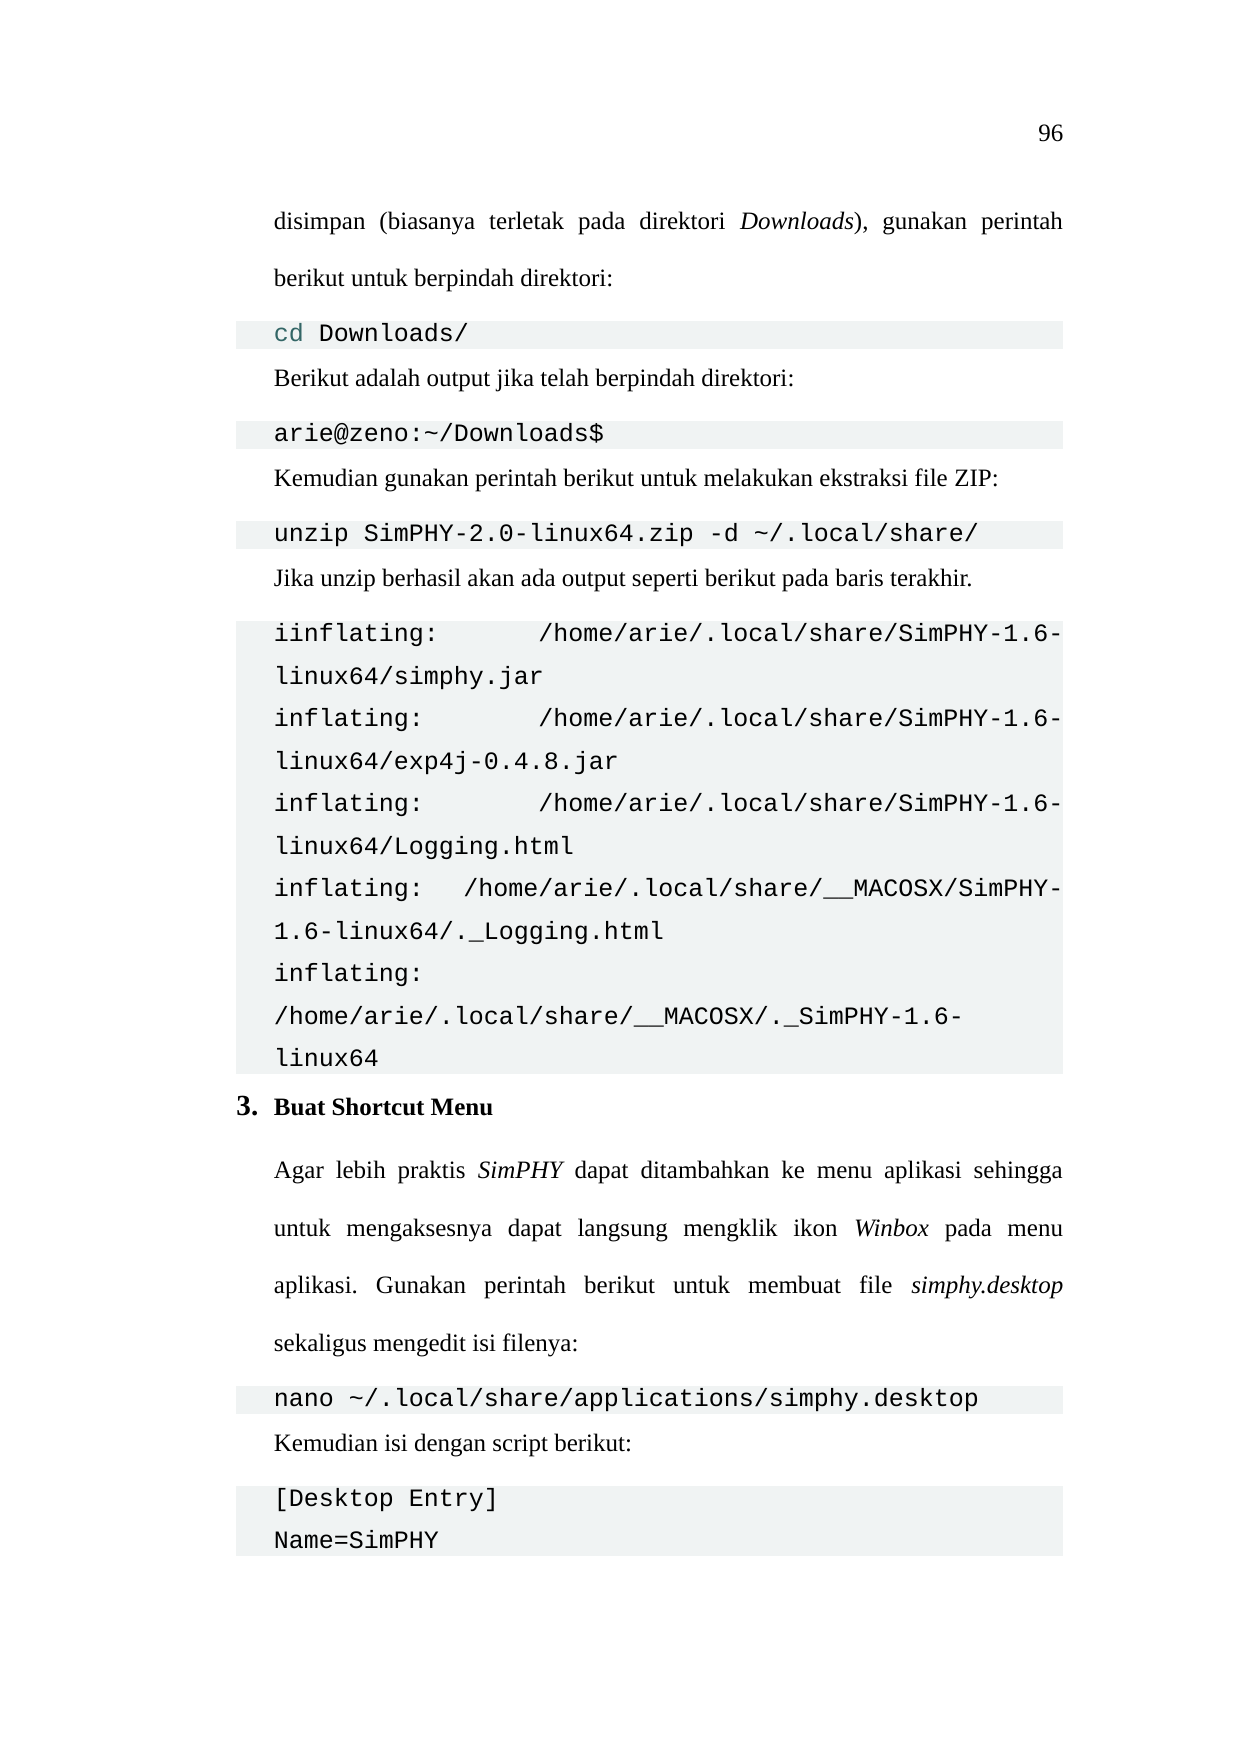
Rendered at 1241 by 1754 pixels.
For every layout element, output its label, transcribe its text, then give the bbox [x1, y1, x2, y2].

list cd Downloads/ [236, 321, 1063, 349]
list unzip SimPHY-2.0-linux64.zip -d ~/.local/share/ [236, 521, 1063, 549]
list inflating: /home/arie/.local/share/__MACOSX/SimPHY-1.6-linux64/._Logging.html [236, 876, 1063, 947]
list Jika unzip berhasil akan ada output seperti berikut pada baris terakhir. [236, 563, 1063, 592]
list inflating: /home/arie/.local/share/SimPHY-1.6-linux64/Logging.html [236, 791, 1063, 862]
list Kemudian isi dengan script berikut: [236, 1428, 1063, 1457]
list Buat Shortcut Menu [236, 1088, 1063, 1122]
list [Desktop Entry] [236, 1486, 1063, 1514]
list arie@zeno:~/Downloads$ [236, 421, 1063, 449]
list Kemudian gunakan perintah berikut untuk melakukan ekstraksi file ZIP: [236, 463, 1063, 492]
list Name=SimPHY [236, 1528, 1063, 1556]
list Berikut adalah output jika telah berpindah direktori: [236, 363, 1063, 392]
list nano ~/.local/share/applications/simphy.desktop [236, 1386, 1063, 1414]
list Agar lebih praktis SimPHY dapat ditambahkan ke menu aplikasi sehingga untuk mengaksesnya dapat langsung mengklik ikon Winbox pada menu aplikasi. Gunakan perintah berikut untuk membuat file simphy.desktop sekaligus mengedit isi filenya: [236, 1156, 1063, 1357]
list inflating: /home/arie/.local/share/__MACOSX/._SimPHY-1.6-linux64 [236, 961, 1063, 1074]
list disimpan (biasanya terletak pada direktori Downloads), gunakan perintah berikut untuk berpindah direktori: [236, 206, 1063, 292]
list iinflating: /home/arie/.local/share/SimPHY-1.6-linux64/simphy.jar [236, 621, 1063, 692]
list inflating: /home/arie/.local/share/SimPHY-1.6-linux64/exp4j-0.4.8.jar [236, 706, 1063, 777]
